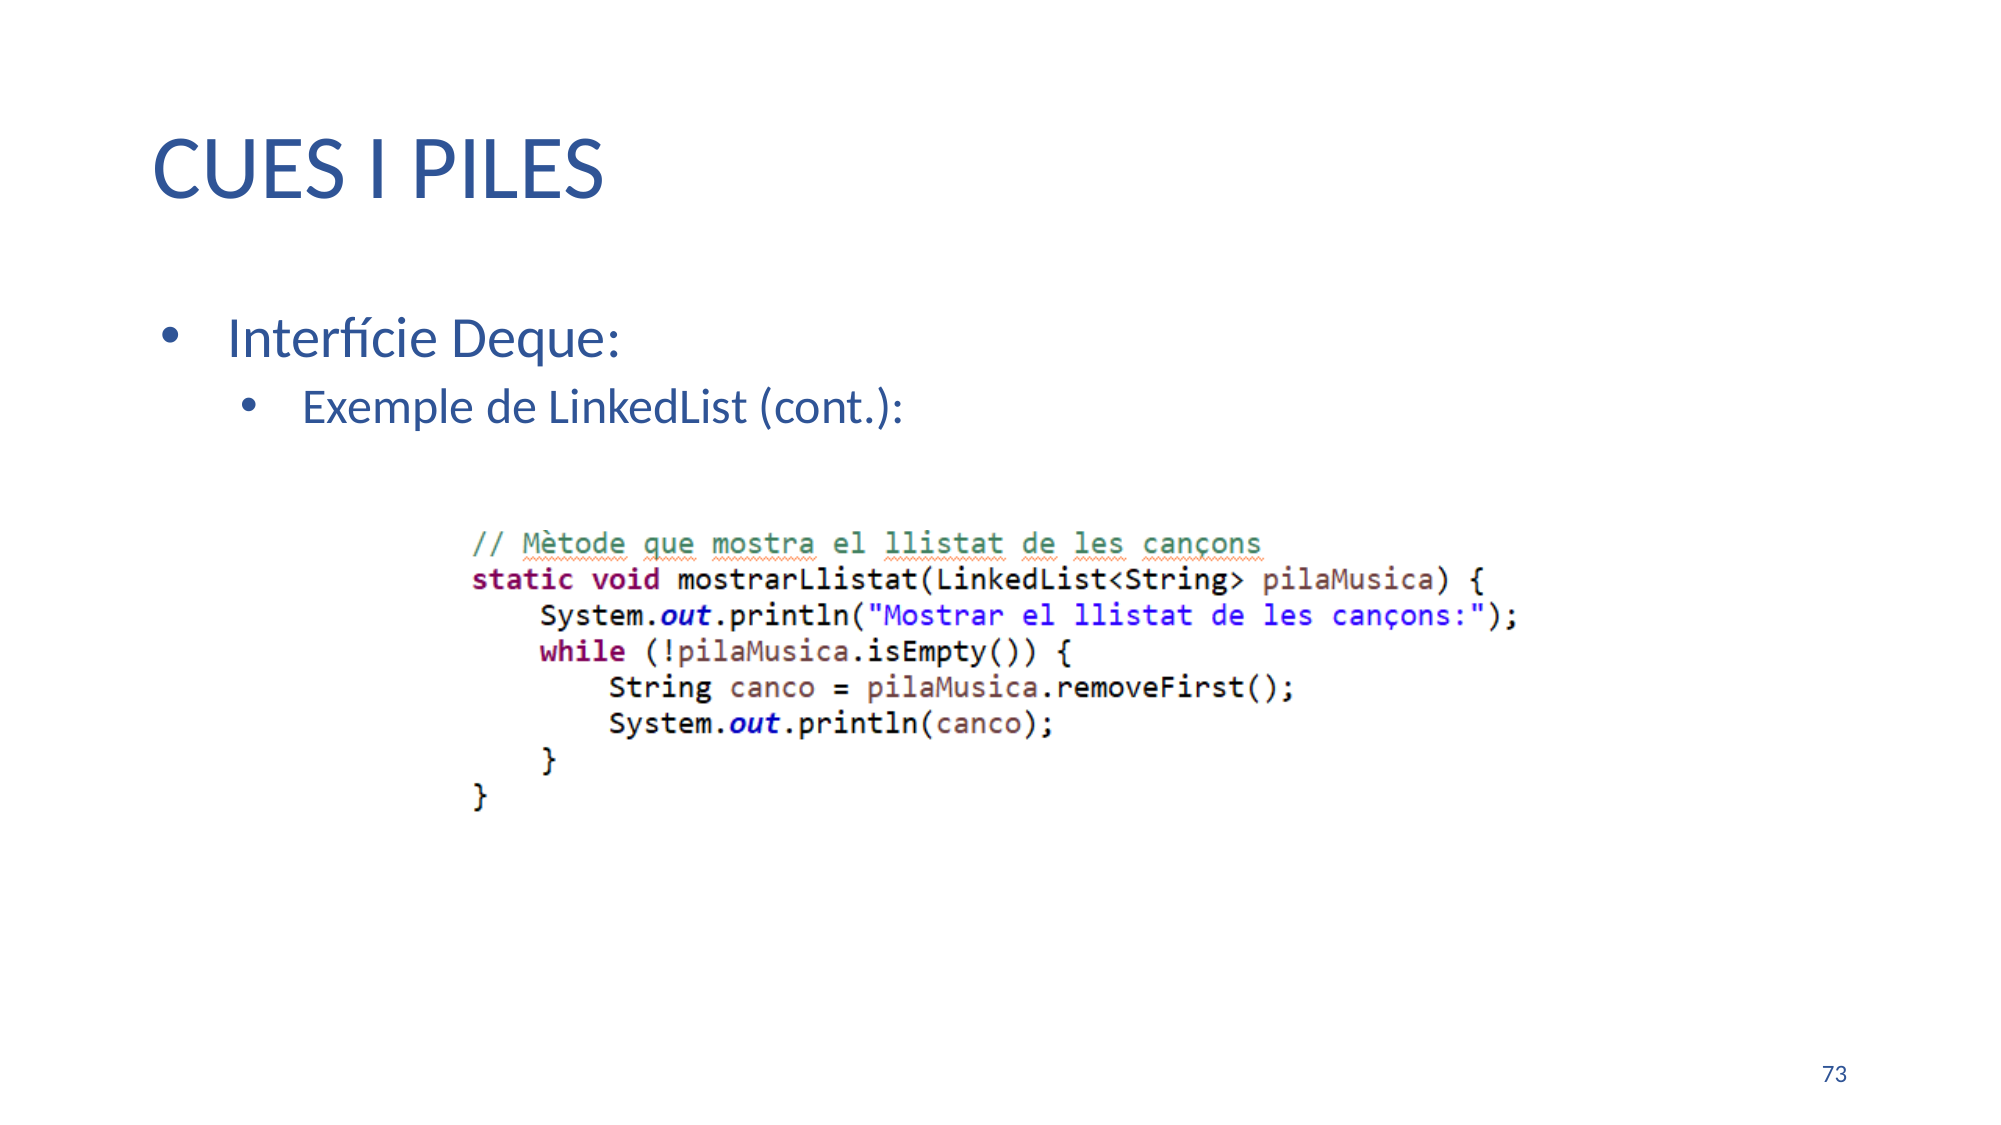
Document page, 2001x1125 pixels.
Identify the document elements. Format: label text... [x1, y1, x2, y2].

list Interfície Deque: Exemple de LinkedList (cont.): [137, 299, 1863, 1014]
slide_number [1412, 1042, 1863, 1103]
picture [470, 530, 1530, 821]
title CUES I PILES [137, 59, 1863, 278]
